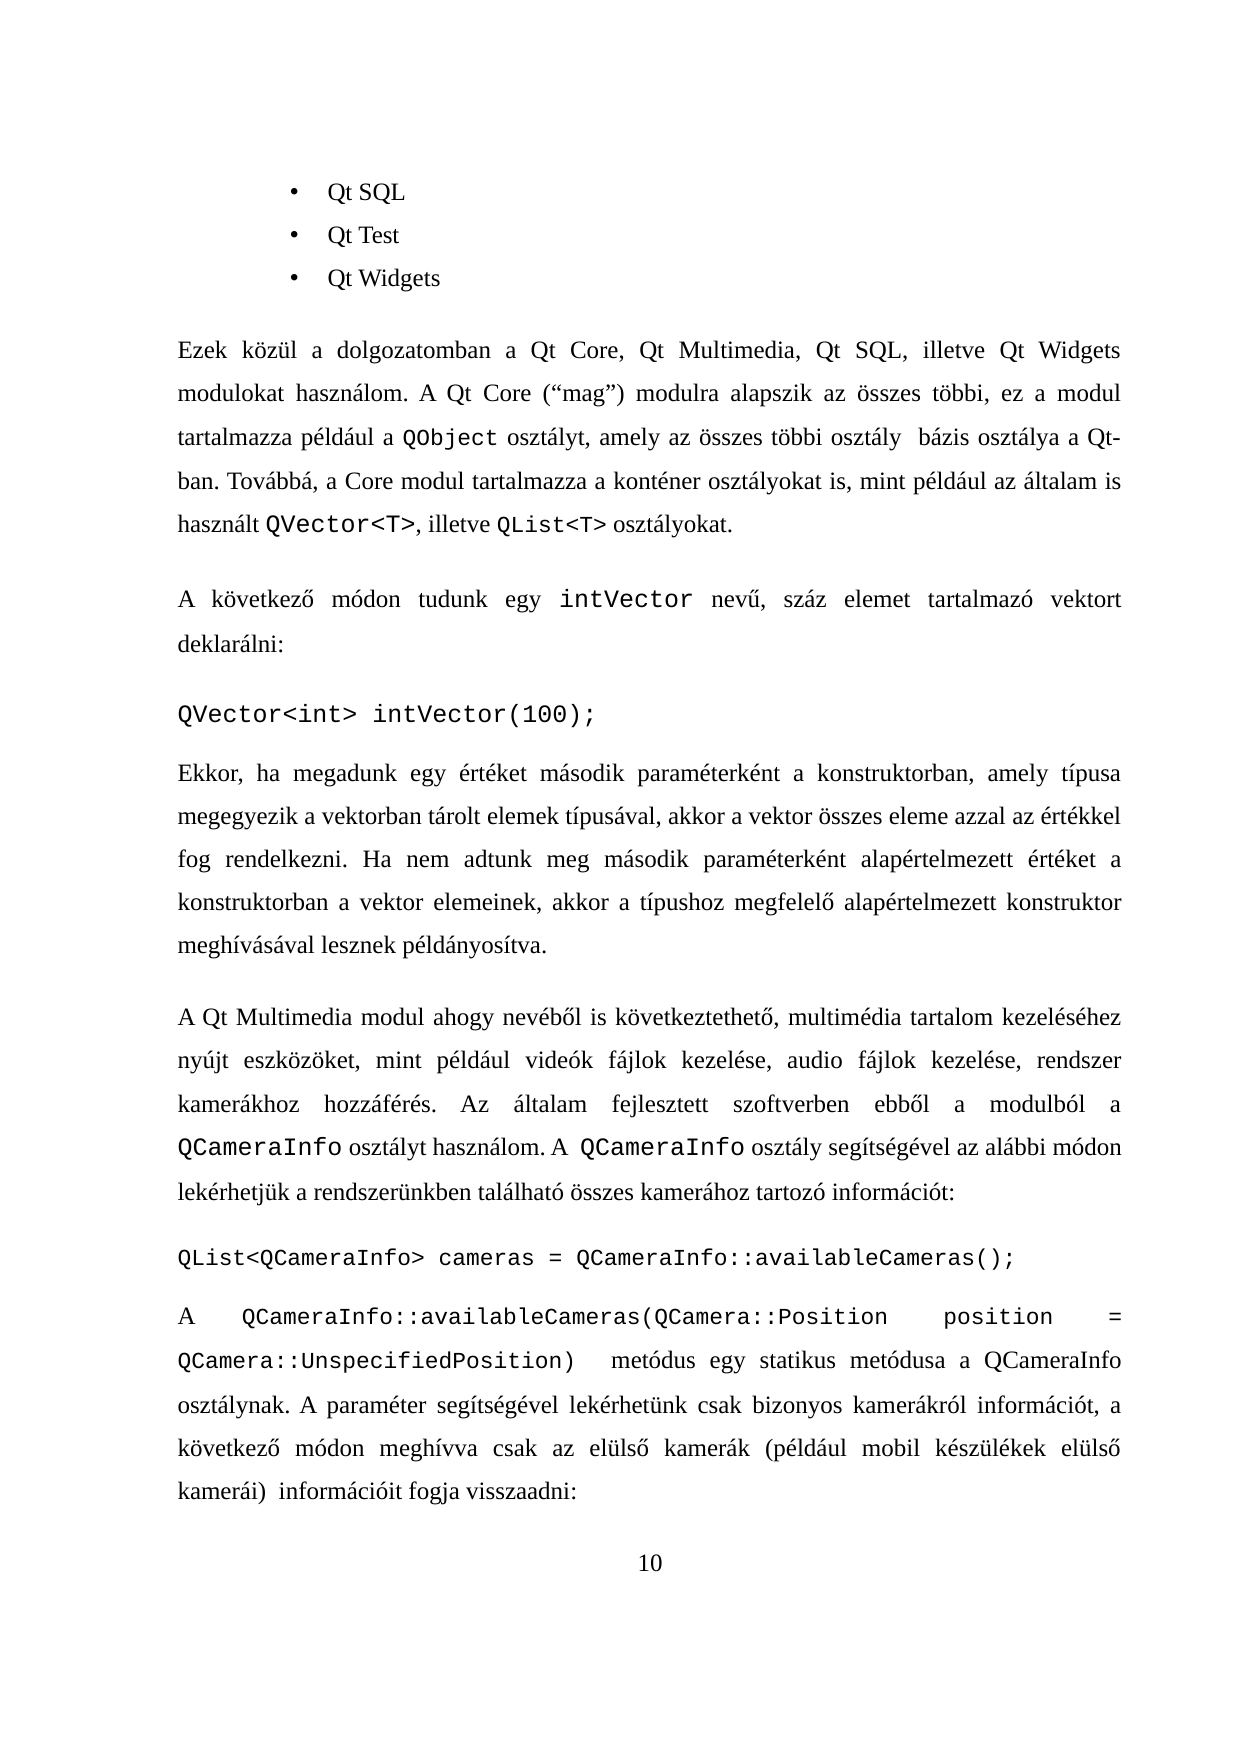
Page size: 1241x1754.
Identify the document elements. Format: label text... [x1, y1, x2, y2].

text Ekkor, ha megadunk egy értéket második paraméterként a konstruktorban, amely típusa megegyezik a vektorban tárolt elemek típusával, akkor a vektor összes eleme azzal az értékkel fog rendelkezni. Ha nem adtunk meg második paraméterként alapértelmezett értéket a konstruktorban a vektor elemeinek, akkor a típushoz megfelelő alapértelmezett konstruktor meghívásával lesznek példányosítva. [177, 758, 1122, 959]
text A Qt Multimedia modul ahogy nevéből is következtethető, multimédia tartalom kezeléséhez nyújt eszközöket, mint például videók fájlok kezelése, audio fájlok kezelése, rendszer kamerákhoz hozzáférés. Az általam fejlesztett szoftverben ebből a modulból a QCameraInfo osztályt használom. A QCameraInfo osztály segítségével az alábbi módon lekérhetjük a rendszerünkben található összes kamerához tartozó információt: [177, 1002, 1122, 1206]
text QVector<int> intVector(100); [177, 701, 1122, 730]
list Qt Test [290, 220, 1122, 249]
text Ezek közül a dolgozatomban a Qt Core, Qt Multimedia, Qt SQL, illetve Qt Widgets modulokat használom. A Qt Core (“mag”) modulra alapszik az összes többi, ez a modul tartalmazza például a QObject osztályt, amely az összes többi osztály bázis osztálya a Qt- ban. Továbbá, a Core modul tartalmazza a konténer osztályokat is, mint például az általam is használt QVector<T>, illetve QList<T> osztályokat. [177, 335, 1122, 540]
list Qt SQL [290, 177, 1122, 206]
text A QCameraInfo::availableCameras(QCamera::Position position = QCamera::UnspecifiedPosition) metódus egy statikus metódusa a QCameraInfo osztálynak. A paraméter segítségével lekérhetünk csak bizonyos kamerákról információt, a következő módon meghívva csak az elülső kamerák (például mobil készülékek elülső kamerái) információit fogja visszaadni: [177, 1301, 1122, 1505]
list Qt Widgets [290, 263, 1122, 292]
text QList<QCameraInfo> cameras = QCameraInfo::availableCameras(); [177, 1246, 1122, 1272]
text A következő módon tudunk egy intVector nevű, száz elemet tartalmazó vektort deklarálni: [177, 584, 1122, 658]
